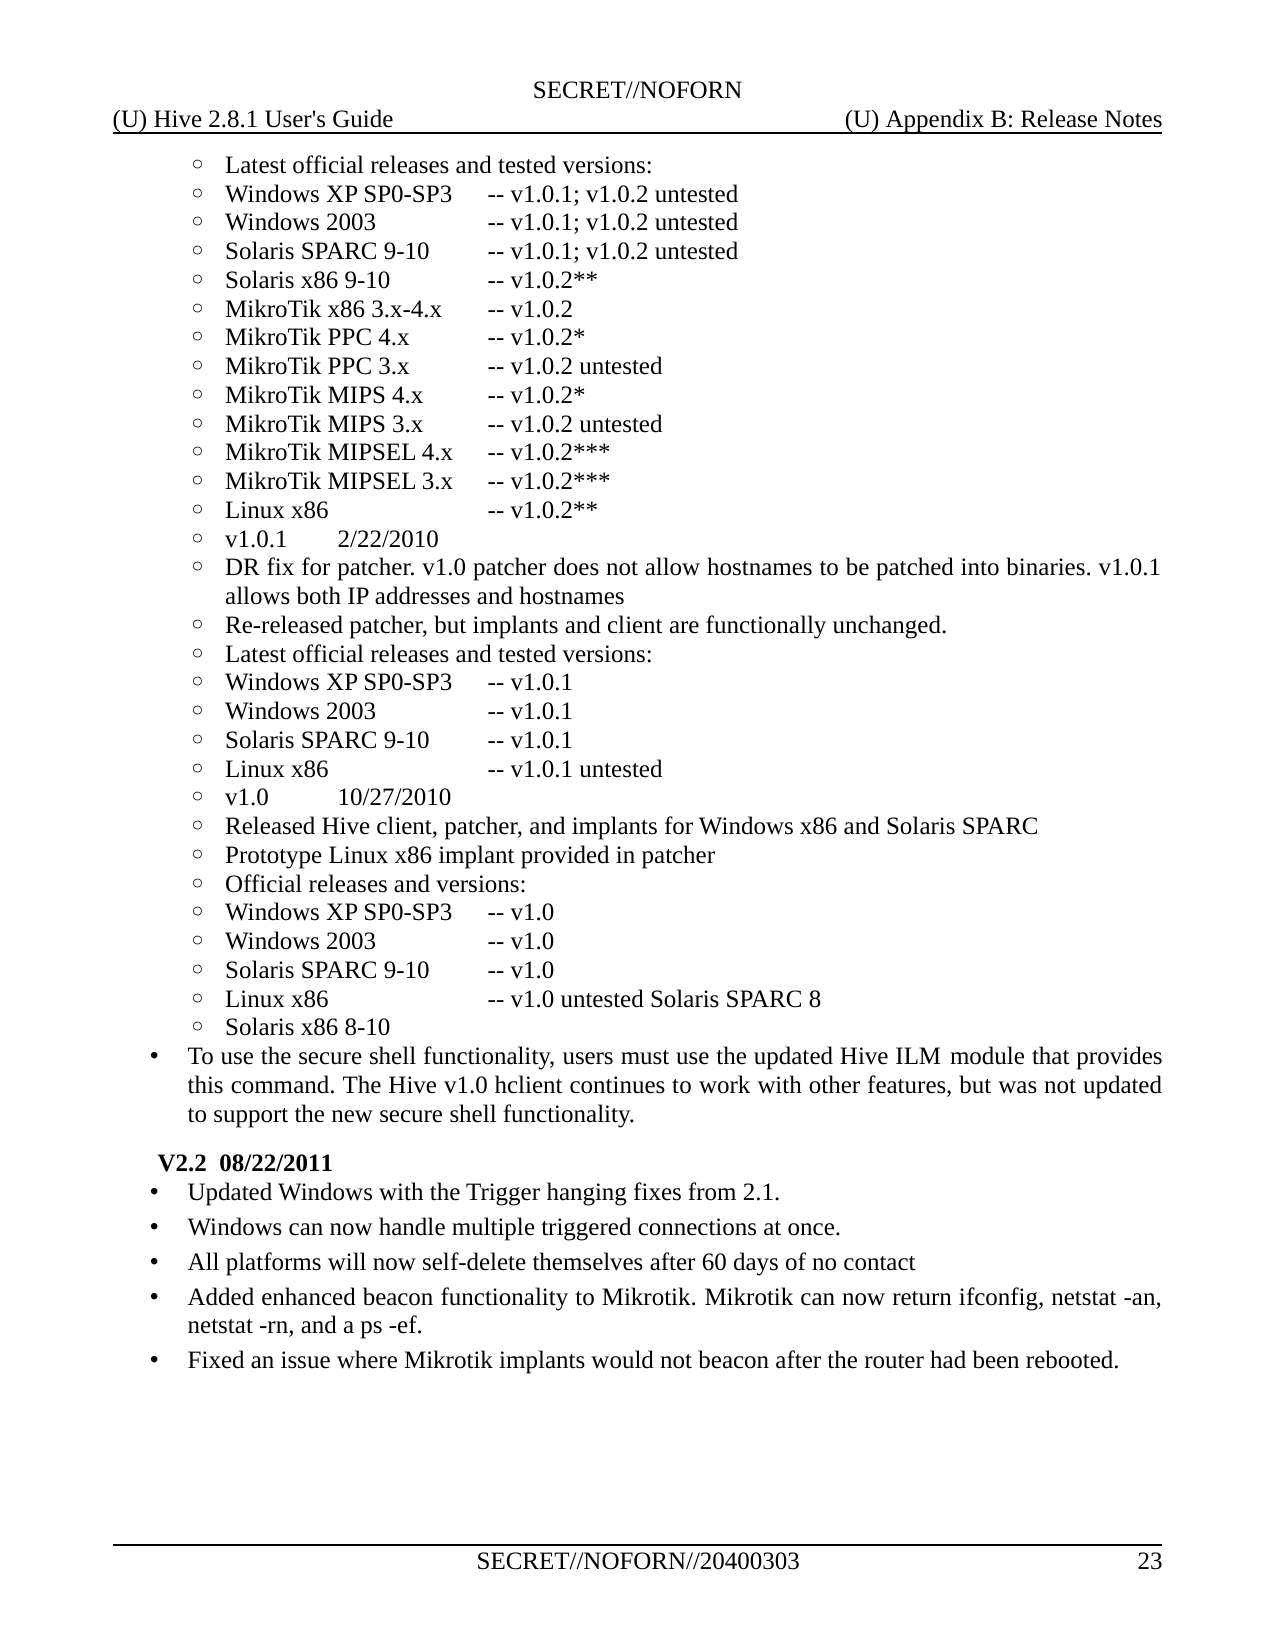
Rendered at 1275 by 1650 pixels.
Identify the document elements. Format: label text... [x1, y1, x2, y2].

list v1.0 10/27/2010 [187, 782, 1162, 811]
list Windows can now handle multiple triggered connections at once. [150, 1212, 1162, 1241]
list Windows 2003 -- v1.0.1 [187, 696, 1162, 725]
list Linux x86 -- v1.0 untested Solaris SPARC 8 [187, 984, 1162, 1012]
list MikroTik MIPSEL 3.x -- v1.0.2*** [187, 466, 1162, 495]
subtitle V2.2 08/22/2011 [157, 1148, 1162, 1177]
list Latest official releases and tested versions: [187, 150, 1162, 179]
list Released Hive client, patcher, and implants for Windows x86 and Solaris SPARC [187, 811, 1162, 840]
list Solaris SPARC 9-10 -- v1.0 [187, 955, 1162, 984]
list Official releases and versions: [187, 869, 1162, 897]
list MikroTik MIPS 4.x -- v1.0.2* [187, 380, 1162, 409]
list Solaris x86 8-10 [187, 1012, 1162, 1041]
list MikroTik PPC 4.x -- v1.0.2* [187, 322, 1162, 351]
list Linux x86 -- v1.0.1 untested [187, 754, 1162, 782]
list Windows 2003 -- v1.0 [187, 926, 1162, 955]
list Solaris x86 9-10 -- v1.0.2** [187, 265, 1162, 294]
list To use the secure shell functionality, users must use the updated Hive ILM module that provides this command. The Hive v1.0 hclient continues to work with other features, but was not updated to support the new secure shell functionality. [150, 1041, 1162, 1127]
list Windows XP SP0-SP3 -- v1.0.1; v1.0.2 untested [187, 179, 1162, 207]
list MikroTik PPC 3.x -- v1.0.2 untested [187, 351, 1162, 380]
list Solaris SPARC 9-10 -- v1.0.1 [187, 725, 1162, 754]
list DR fix for patcher. v1.0 patcher does not allow hostnames to be patched into binaries. v1.0.1 allows both IP addresses and hostnames [187, 552, 1162, 610]
list Updated Windows with the Trigger hanging fixes from 2.1. [150, 1177, 1162, 1206]
list Fixed an issue where Mikrotik implants would not beacon after the router had been rebooted. [150, 1345, 1162, 1374]
list Windows XP SP0-SP3 -- v1.0.1 [187, 667, 1162, 696]
list Prototype Linux x86 implant provided in patcher [187, 840, 1162, 869]
list MikroTik x86 3.x-4.x -- v1.0.2 [187, 294, 1162, 322]
list Windows XP SP0-SP3 -- v1.0 [187, 897, 1162, 926]
list Latest official releases and tested versions: [187, 639, 1162, 667]
list v1.0.1 2/22/2010 [187, 524, 1162, 552]
list Re-released patcher, but implants and client are functionally unchanged. [187, 610, 1162, 639]
list All platforms will now self-delete themselves after 60 days of no contact [150, 1247, 1162, 1276]
list Added enhanced beacon functionality to Mikrotik. Mikrotik can now return ifconfig, netstat -an, netstat -rn, and a ps -ef. [150, 1282, 1162, 1339]
list Solaris SPARC 9-10 -- v1.0.1; v1.0.2 untested [187, 236, 1162, 265]
list Linux x86 -- v1.0.2** [187, 495, 1162, 524]
list Windows 2003 -- v1.0.1; v1.0.2 untested [187, 207, 1162, 236]
list MikroTik MIPSEL 4.x -- v1.0.2*** [187, 437, 1162, 466]
list MikroTik MIPS 3.x -- v1.0.2 untested [187, 409, 1162, 437]
